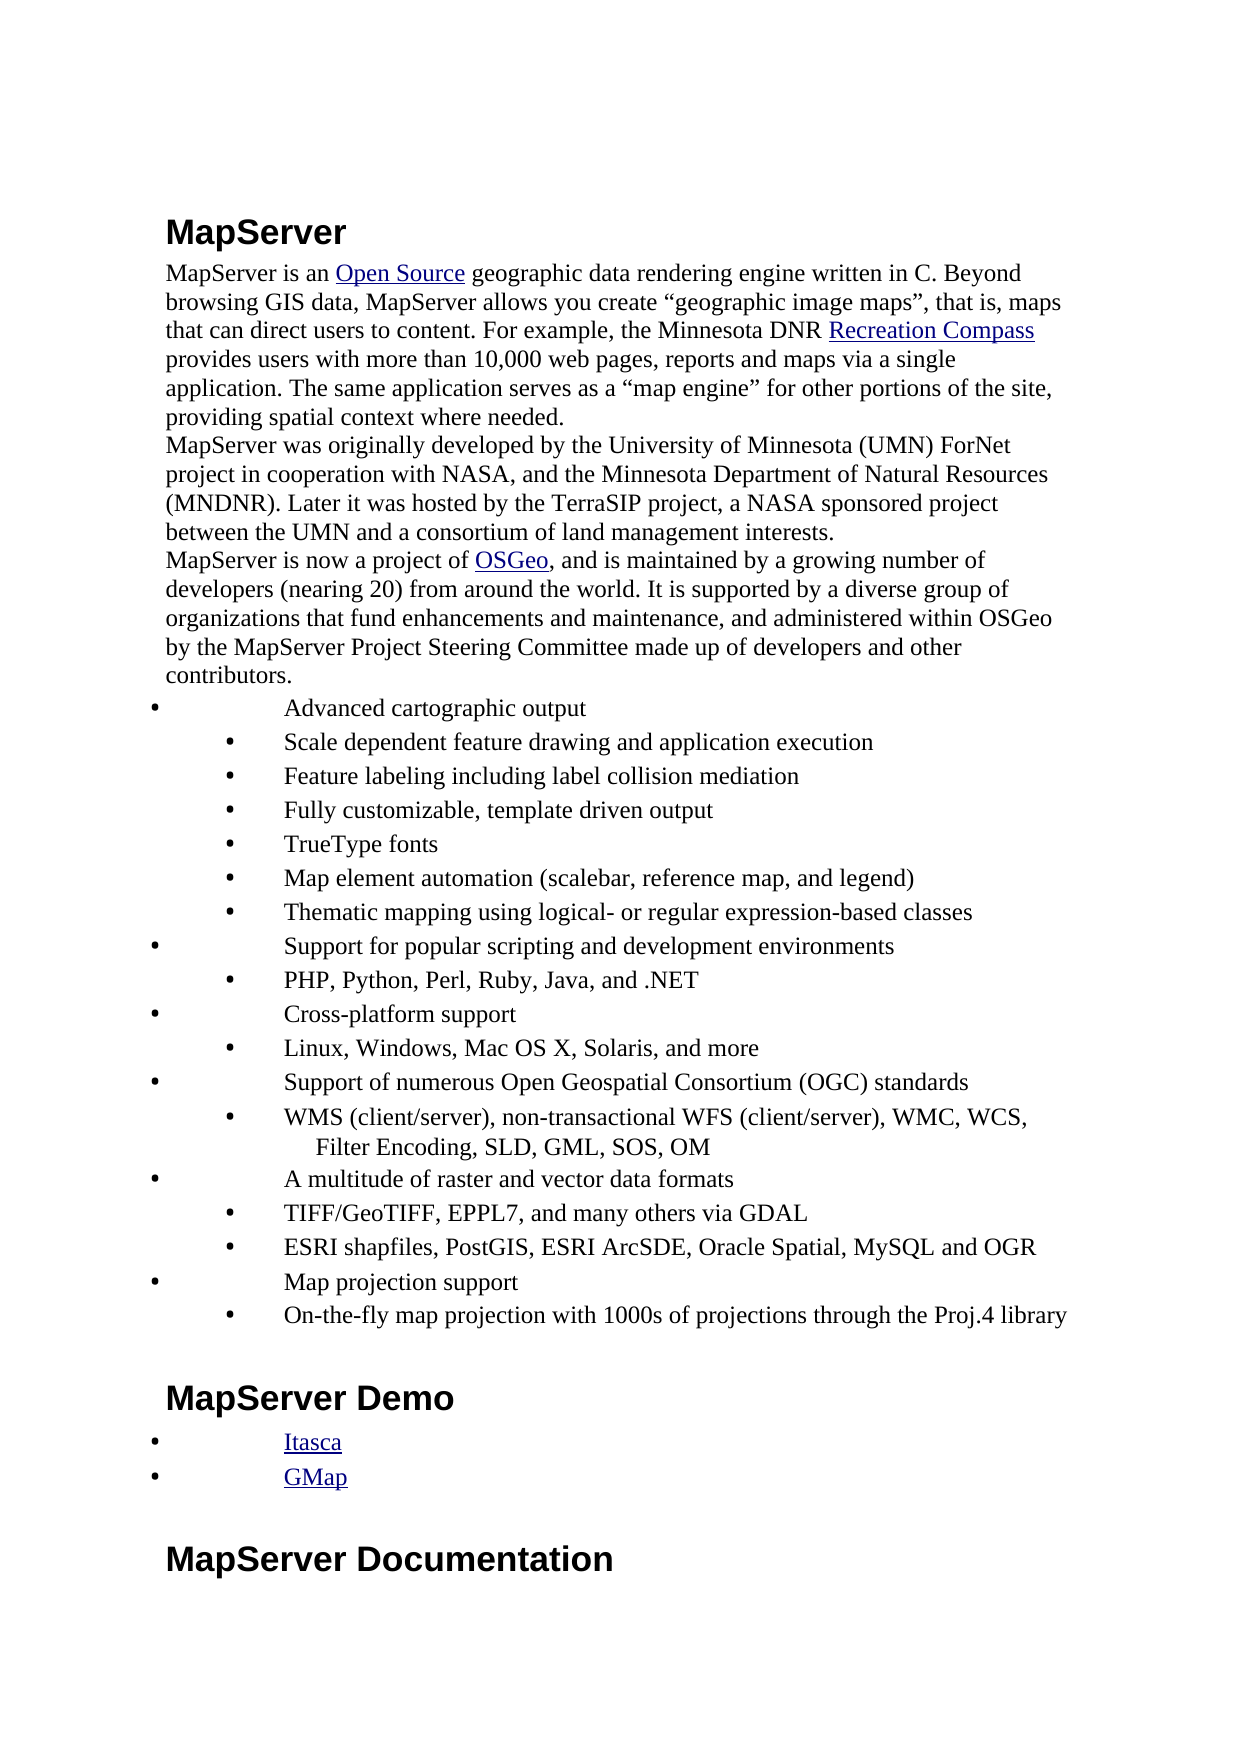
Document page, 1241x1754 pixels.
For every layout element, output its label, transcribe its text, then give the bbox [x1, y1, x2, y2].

subtitle MapServer Demo [165, 1377, 1075, 1418]
list Thematic mapping using logical- or regular expression-based classes [225, 894, 1075, 928]
subtitle MapServer [165, 211, 1075, 252]
list Linux, Windows, Mac OS X, Solaris, and more [225, 1030, 1075, 1064]
list TIFF/GeoTIFF, EPPL7, and many others via GDAL [225, 1195, 1075, 1229]
list Feature labeling including label collision mediation [225, 757, 1075, 792]
text MapServer was originally developed by the University of Minnesota (UMN) ForNet project in cooperation with NASA, and the Minnesota Department of Natural Resources (MNDNR). Later it was hosted by the TerraSIP project, a NASA sponsored project between the UMN and a consortium of land management interests. [165, 431, 1075, 546]
list Scale dependent feature drawing and application execution [225, 723, 1075, 757]
list Advanced cartographic output [150, 689, 1075, 723]
list On-the-fly map projection with 1000s of projections through the Proj.4 library [225, 1297, 1075, 1331]
text MapServer is an Open Source geographic data rendering engine written in C. Beyond browsing GIS data, MapServer allows you create “geographic image maps”, that is, maps that can direct users to content. For example, the Minnesota DNR Recreation Compass provides users with more than 10,000 web pages, reports and maps via a single application. The same application serves as a “map engine” for other portions of the site, providing spatial context where needed. [165, 258, 1075, 431]
list Cross-platform support [150, 996, 1075, 1030]
list Map projection support [150, 1263, 1075, 1297]
list Support for popular scripting and development environments [150, 928, 1075, 962]
list Map element automation (scalebar, reference map, and legend) [225, 860, 1075, 894]
list PHP, Python, Perl, Ruby, Java, and .NET [225, 962, 1075, 996]
text MapServer is now a project of OSGeo, and is maintained by a growing number of developers (nearing 20) from around the world. It is supported by a diverse group of organizations that fund enhancements and maintenance, and administered within OSGeo by the MapServer Project Steering Committee made up of developers and other contributors. [165, 546, 1075, 689]
subtitle MapServer Documentation [165, 1538, 1075, 1579]
list WMS (client/server), non-transactional WFS (client/server), WMC, WCS, Filter Encoding, SLD, GML, SOS, OM [225, 1098, 1075, 1161]
list Itasca [150, 1424, 1075, 1458]
list ESRI shapfiles, PostGIS, ESRI ArcSDE, Oracle Spatial, MySQL and OGR [225, 1229, 1075, 1263]
list Support of numerous Open Geospatial Consortium (OGC) standards [150, 1064, 1075, 1098]
list Fully customizable, template driven output [225, 792, 1075, 826]
list GMap [150, 1458, 1075, 1492]
list TrueType fonts [225, 826, 1075, 860]
list A multitude of raster and vector data formats [150, 1161, 1075, 1195]
